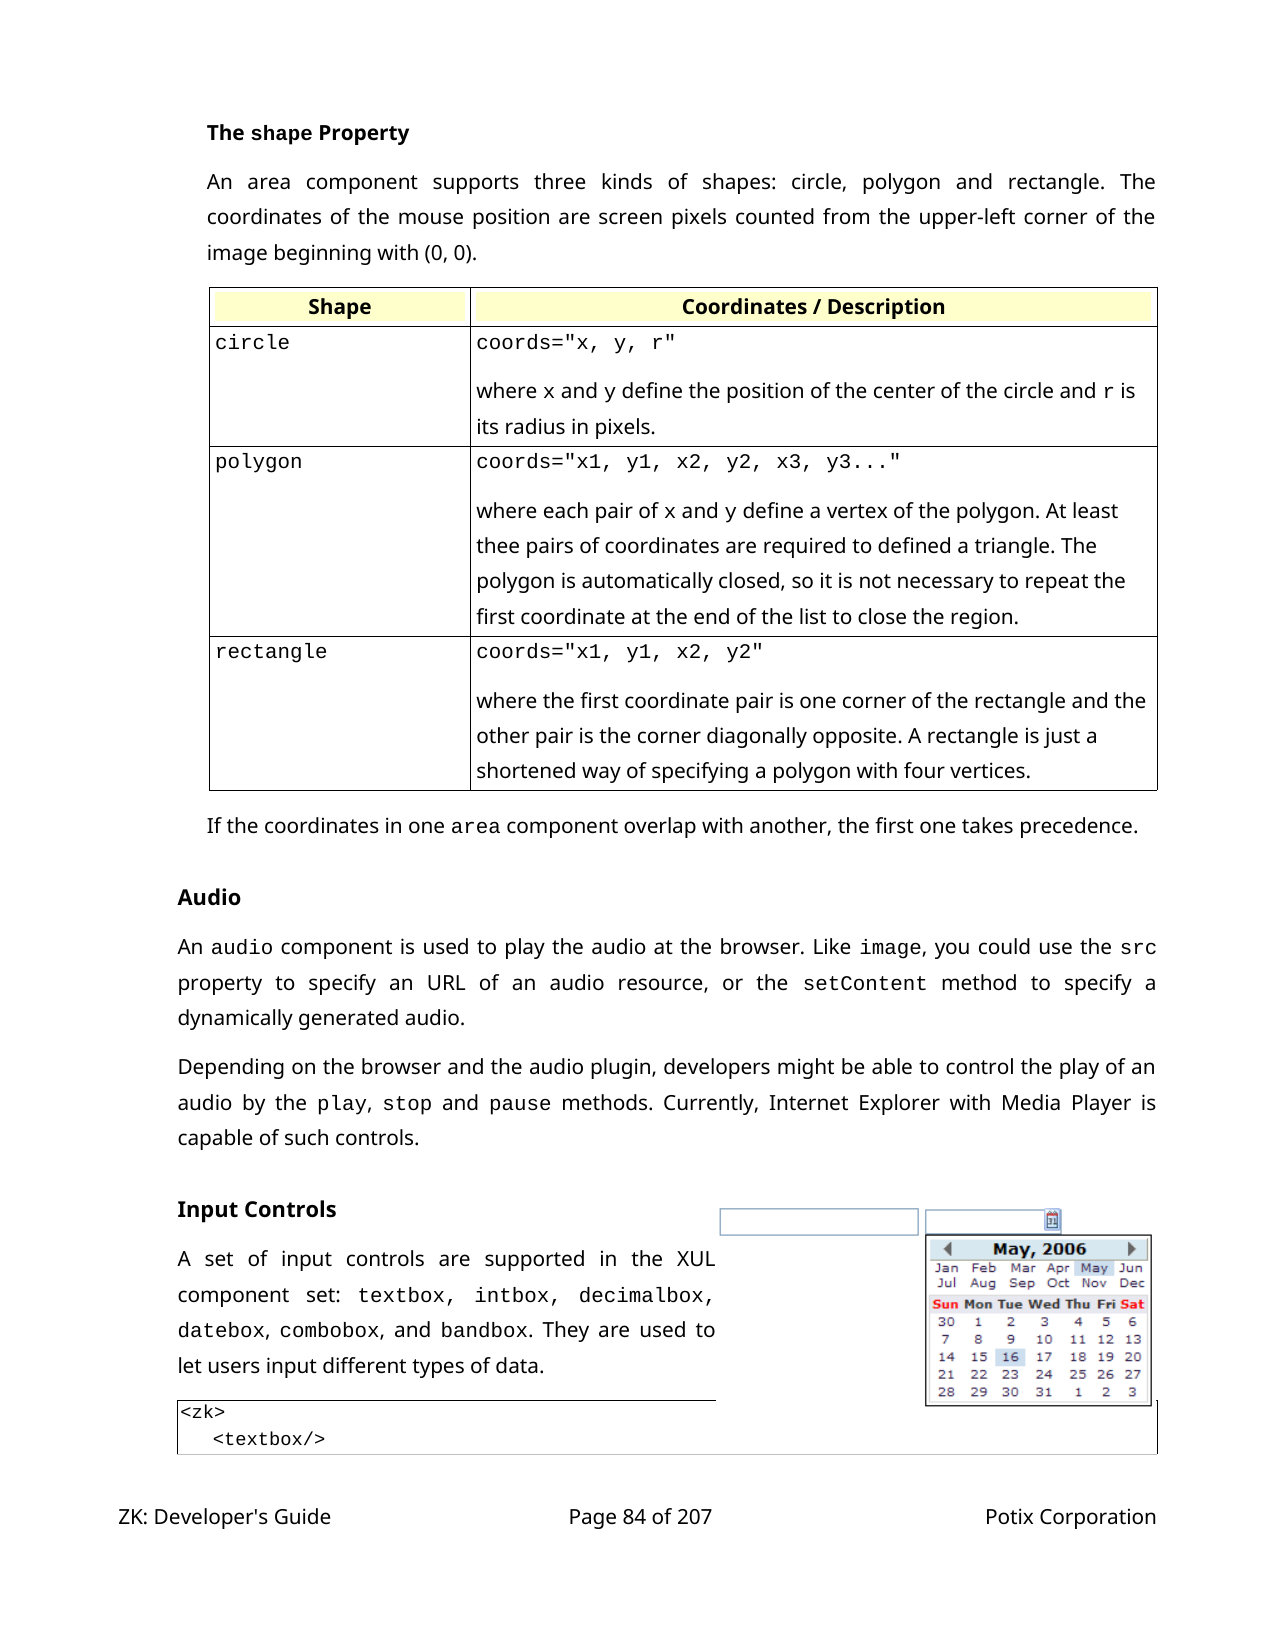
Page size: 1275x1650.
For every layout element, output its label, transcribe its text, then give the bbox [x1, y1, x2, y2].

text <zk> [178, 1401, 1157, 1424]
subtitle Audio [177, 882, 1157, 912]
table_cell rectangle [210, 637, 470, 790]
text An audio component is used to play the audio at the browser. Like image, you could use the src property to specify an URL of an audio resource, or the setContent method to specify a dynamically generated audio. [177, 932, 1157, 1032]
table_header Coordinates / Description [471, 288, 1157, 326]
table_cell circle [210, 327, 470, 446]
subtitle The shape Property [207, 118, 1157, 147]
table_header Shape [210, 288, 470, 326]
table_cell polygon [210, 447, 470, 636]
text <textbox/> [178, 1427, 1157, 1454]
text An area component supports three kinds of shapes: circle, polygon and rectangle. The coordinates of the mouse position are screen pixels counted from the upper-left corner of the image beginning with (0, 0). [207, 167, 1157, 266]
text If the coordinates in one area component overlap with another, the first one takes precedence. [207, 811, 1157, 839]
picture [716, 1202, 1157, 1409]
text Depending on the browser and the audio plugin, developers might be able to control the play of an audio by the play, stop and pause methods. Currently, Internet Explorer with Media Player is capable of such controls. [177, 1052, 1157, 1151]
subtitle Input Controls [177, 1194, 1157, 1224]
table_cell coords="x1, y1, x2, y2, x3, y3..." where each pair of x and y define a vertex of the polygon. At least thee pairs of coordinates are required to defined a triangle. The polygon is automatically closed, so it is not necessary to repeat the first coordinate at the end of the list to close the region. [471, 447, 1157, 636]
table_cell coords="x1, y1, x2, y2" where the first coordinate pair is one corner of the rectangle and the other pair is the corner diagonally opposite. A rectangle is just a shortened way of specifying a polygon with four vertices. [471, 637, 1157, 790]
table_cell coords="x, y, r" where x and y define the position of the center of the circle and r is its radius in pixels. [471, 327, 1157, 446]
text A set of input controls are supported in the XUL component set: textbox, intbox, decimalbox, datebox, combobox, and bandbox. They are used to let users input different types of data. [177, 1244, 716, 1379]
